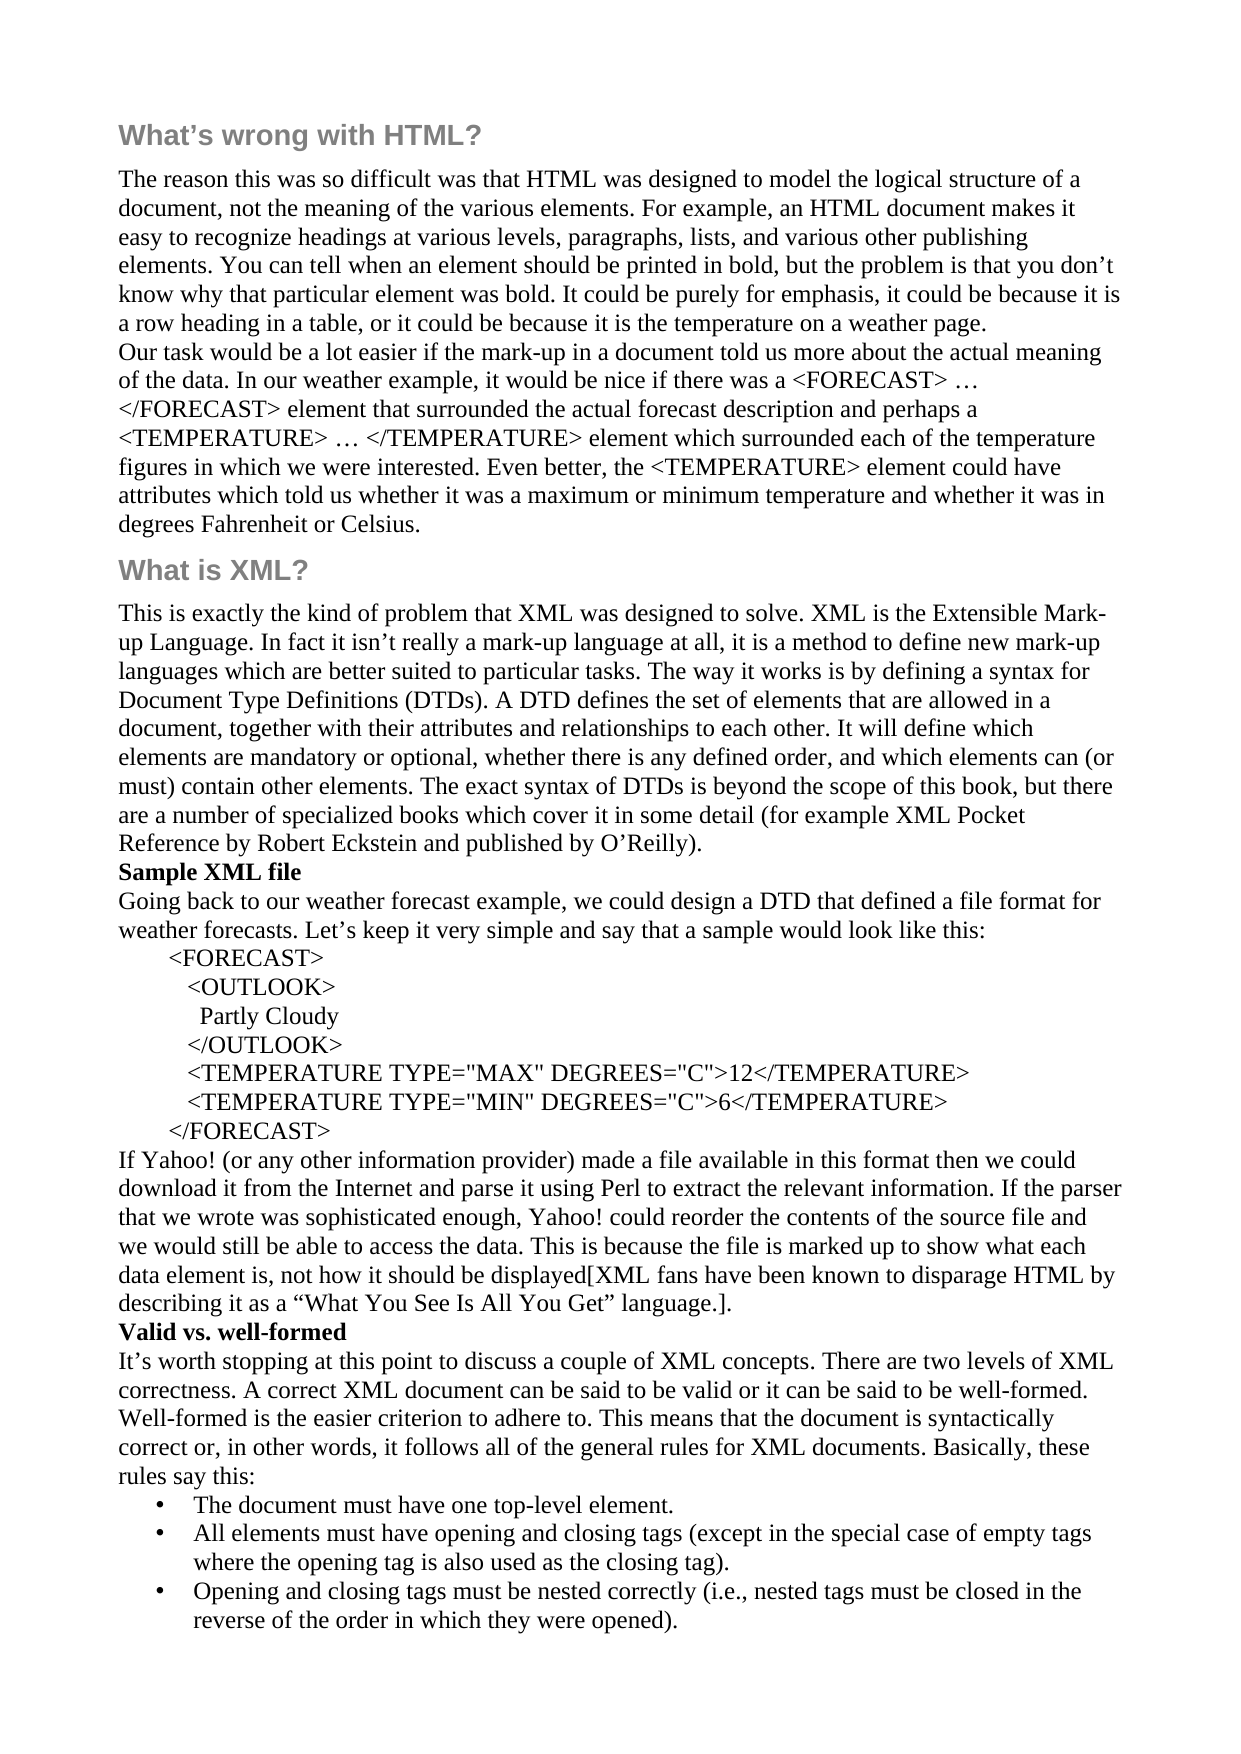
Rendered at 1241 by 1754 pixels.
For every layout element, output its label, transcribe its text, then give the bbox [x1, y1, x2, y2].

subtitle What’s wrong with HTML? [118, 118, 1122, 152]
text The reason this was so difficult was that HTML was designed to model the logical structure of a document, not the meaning of the various elements. For example, an HTML document makes it easy to recognize headings at various levels, paragraphs, lists, and various other publishing elements. You can tell when an element should be printed in bold, but the problem is that you don’t know why that particular element was bold. It could be purely for emphasis, it could be because it is a row heading in a table, or it could be because it is the temperature on a weather page. [118, 164, 1122, 337]
text </FORECAST> [118, 1116, 1122, 1145]
text <TEMPERATURE TYPE="MIN" DEGREES="C">6</TEMPERATURE> [118, 1087, 1122, 1116]
text <TEMPERATURE TYPE="MAX" DEGREES="C">12</TEMPERATURE> [118, 1058, 1122, 1087]
text It’s worth stopping at this point to discuss a couple of XML concepts. There are two levels of XML correctness. A correct XML document can be said to be valid or it can be said to be well-formed. Well-formed is the easier criterion to adhere to. This means that the document is syntactically correct or, in other words, it follows all of the general rules for XML documents. Basically, these rules say this: [118, 1346, 1122, 1490]
text Sample XML file [118, 857, 1122, 886]
list The document must have one top-level element. [156, 1490, 1122, 1518]
text Going back to our weather forecast example, we could design a DTD that defined a file format for weather forecasts. Let’s keep it very simple and say that a sample would look like this: [118, 886, 1122, 943]
text If Yahoo! (or any other information provider) made a file available in this format then we could download it from the Internet and parse it using Perl to extract the relevant information. If the parser that we wrote was sophisticated enough, Yahoo! could reorder the contents of the source file and we would still be able to access the data. This is because the file is marked up to show what each data element is, not how it should be displayed[XML fans have been known to disparage HTML by describing it as a “What You See Is All You Get” language.]. [118, 1145, 1122, 1317]
text </OUTLOOK> [118, 1030, 1122, 1058]
text Valid vs. well-formed [118, 1317, 1122, 1346]
subtitle What is XML? [118, 552, 1122, 586]
text Our task would be a lot easier if the mark-up in a document told us more about the actual meaning of the data. In our weather example, it would be nice if there was a <FORECAST> … </FORECAST> element that surrounded the actual forecast description and perhaps a <TEMPERATURE> … </TEMPERATURE> element which surrounded each of the temperature figures in which we were interested. Even better, the <TEMPERATURE> element could have attributes which told us whether it was a maximum or minimum temperature and whether it was in degrees Fahrenheit or Celsius. [118, 337, 1122, 538]
text <FORECAST> [118, 943, 1122, 972]
list Opening and closing tags must be nested correctly (i.e., nested tags must be closed in the reverse of the order in which they were opened). [156, 1576, 1122, 1633]
text This is exactly the kind of problem that XML was designed to solve. XML is the Extensible Mark-up Language. In fact it isn’t really a mark-up language at all, it is a method to define new mark-up languages which are better suited to particular tasks. The way it works is by defining a syntax for Document Type Definitions (DTDs). A DTD defines the set of elements that are allowed in a document, together with their attributes and relationships to each other. It will define which elements are mandatory or optional, whether there is any defined order, and which elements can (or must) contain other elements. The exact syntax of DTDs is beyond the scope of this book, but there are a number of specialized books which cover it in some detail (for example XML Pocket Reference by Robert Eckstein and published by O’Reilly). [118, 598, 1122, 857]
text Partly Cloudy [118, 1001, 1122, 1030]
text <OUTLOOK> [118, 972, 1122, 1001]
list All elements must have opening and closing tags (except in the special case of empty tags where the opening tag is also used as the closing tag). [156, 1518, 1122, 1576]
